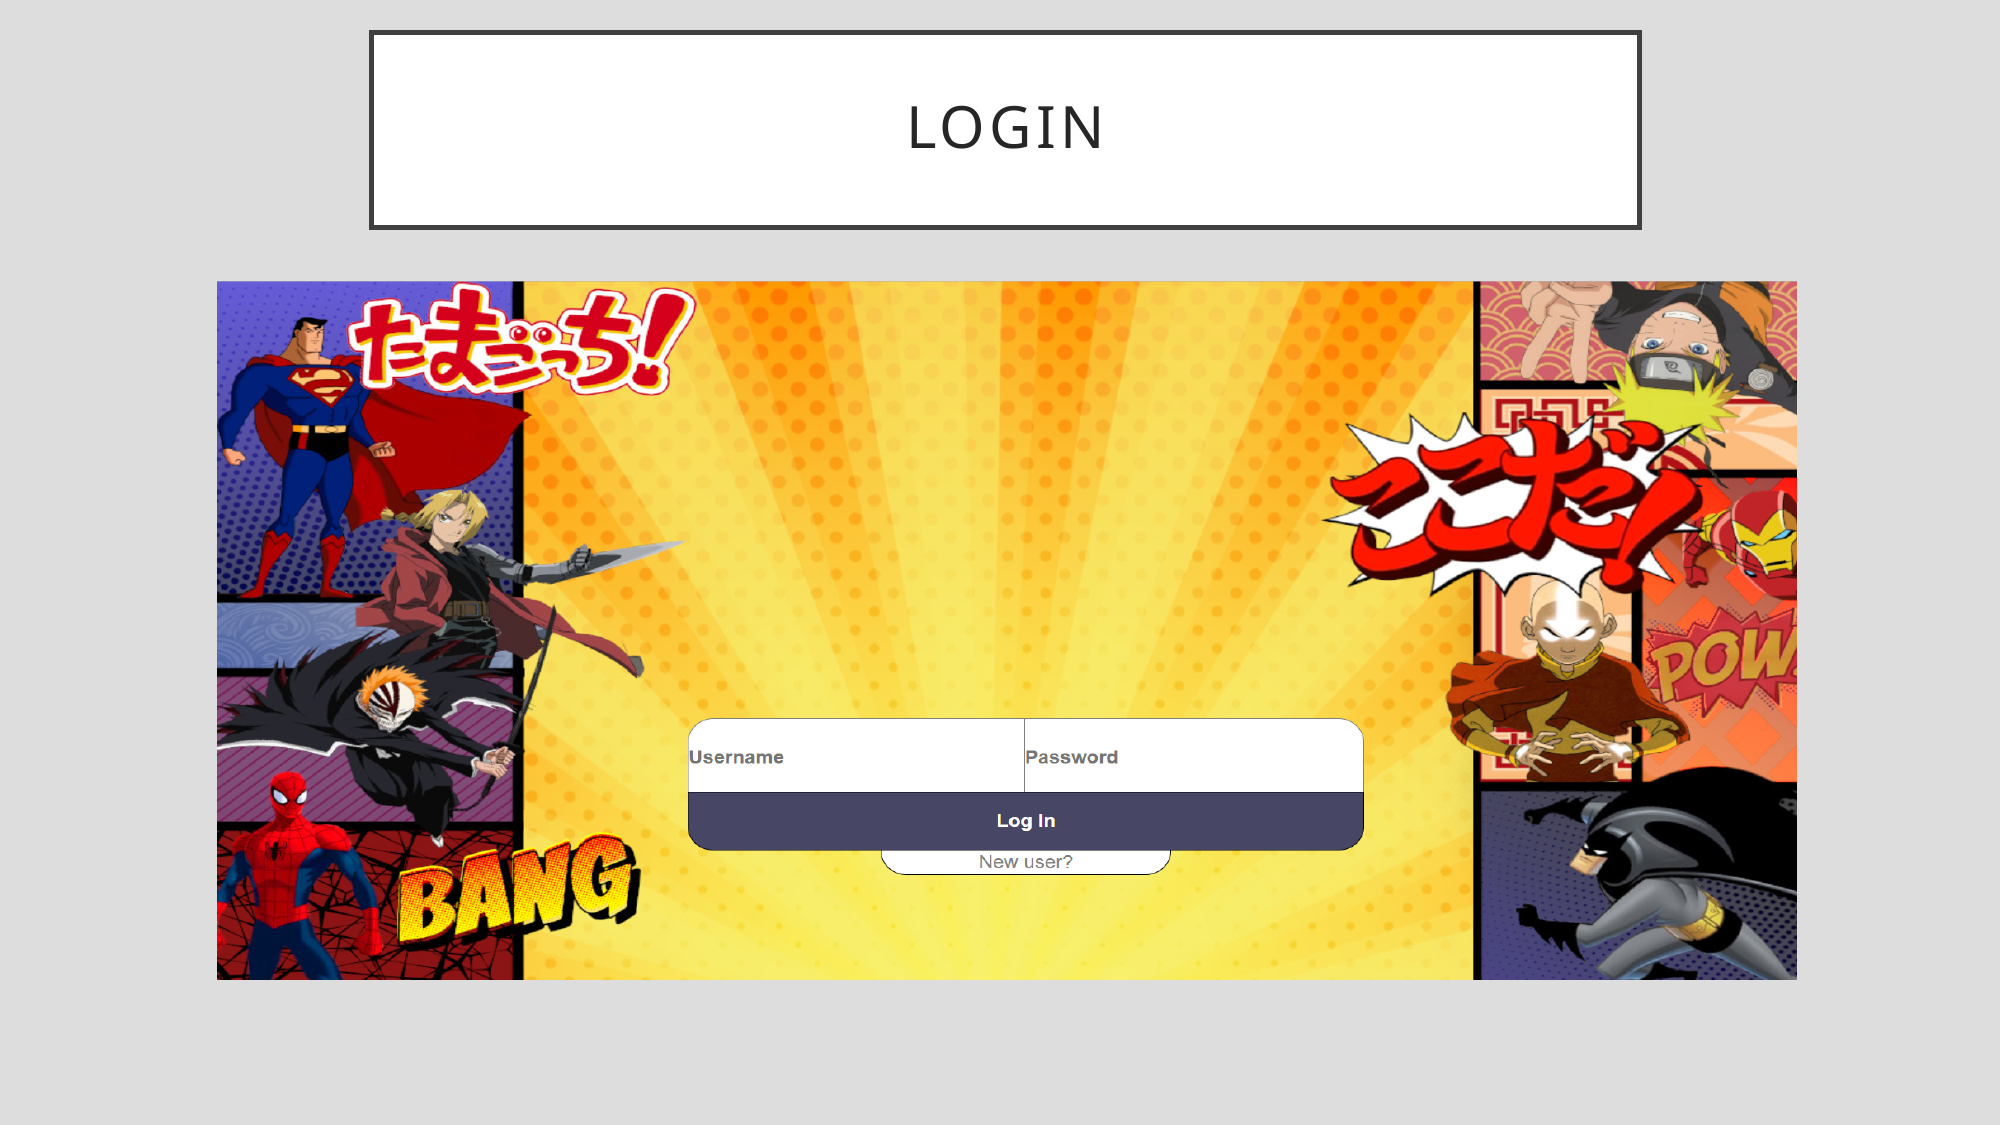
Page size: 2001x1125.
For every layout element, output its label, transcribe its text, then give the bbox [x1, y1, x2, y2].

picture [214, 281, 1797, 980]
title Login [371, 32, 1640, 228]
